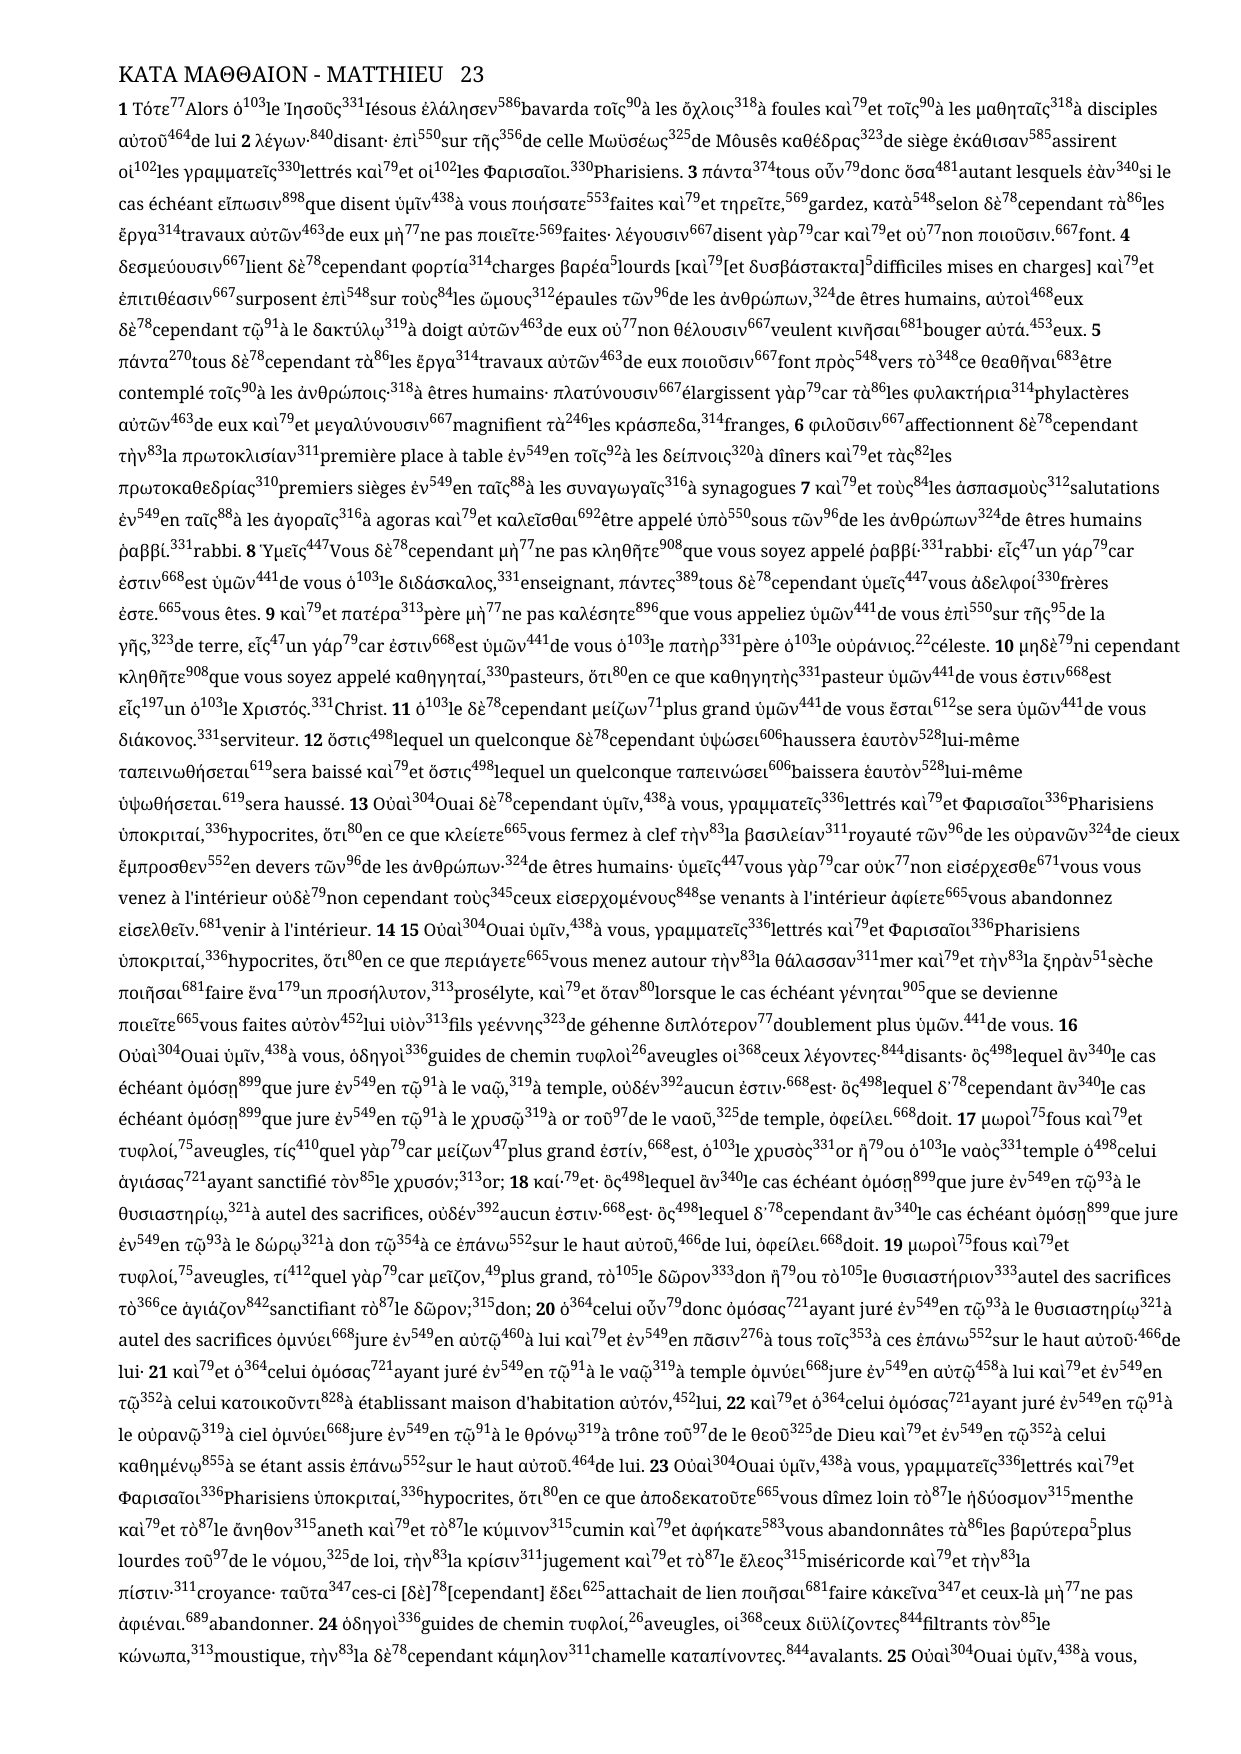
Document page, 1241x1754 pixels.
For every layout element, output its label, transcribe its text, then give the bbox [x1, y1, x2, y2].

text 1 Τότε77Alors ὁ103le Ἰησοῦς331Iésous ἐλάλησεν586bavarda τοῖς90à les ὄχλοις318à foules καὶ79et τοῖς90à les μαθηταῖς318à disciples αὐτοῦ464de lui 2 λέγων·840disant· ἐπὶ550sur τῆς356de celle Μωϋσέως325de Môusês καθέδρας323de siège ἐκάθισαν585assirent οἱ102les γραμματεῖς330lettrés καὶ79et οἱ102les Φαρισαῖοι.330Pharisiens. 3 πάντα374tous οὖν79donc ὅσα481autant lesquels ἐὰν340si le cas échéant εἴπωσιν898que disent ὑμῖν438à vous ποιήσατε553faites καὶ79et τηρεῖτε,569gardez, κατὰ548selon δὲ78cependant τὰ86les ἔργα314travaux αὐτῶν463de eux μὴ77ne pas ποιεῖτε·569faites· λέγουσιν667disent γὰρ79car καὶ79et οὐ77non ποιοῦσιν.667font. 4 δεσμεύουσιν667lient δὲ78cependant φορτία314charges βαρέα5lourds [καὶ79[et δυσβάστακτα]5difficiles mises en charges] καὶ79et ἐπιτιθέασιν667surposent ἐπὶ548sur τοὺς84les ὤμους312épaules τῶν96de les ἀνθρώπων,324de êtres humains, αὐτοὶ468eux δὲ78cependant τῷ91à le δακτύλῳ319à doigt αὐτῶν463de eux οὐ77non θέλουσιν667veulent κινῆσαι681bouger αὐτά.453eux. 5 πάντα270tous δὲ78cependant τὰ86les ἔργα314travaux αὐτῶν463de eux ποιοῦσιν667font πρὸς548vers τὸ348ce θεαθῆναι683être contemplé τοῖς90à les ἀνθρώποις·318à êtres humains· πλατύνουσιν667élargissent γὰρ79car τὰ86les φυλακτήρια314phylactères αὐτῶν463de eux καὶ79et μεγαλύνουσιν667magnifient τὰ246les κράσπεδα,314franges, 6 φιλοῦσιν667affectionnent δὲ78cependant τὴν83la πρωτοκλισίαν311première place à table ἐν549en τοῖς92à les δείπνοις320à dîners καὶ79et τὰς82les πρωτοκαθεδρίας310premiers sièges ἐν549en ταῖς88à les συναγωγαῖς316à synagogues 7 καὶ79et τοὺς84les ἀσπασμοὺς312salutations ἐν549en ταῖς88à les ἀγοραῖς316à agoras καὶ79et καλεῖσθαι692être appelé ὑπὸ550sous τῶν96de les ἀνθρώπων324de êtres humains ῥαββί.331rabbi. 8 Ὑμεῖς447Vous δὲ78cependant μὴ77ne pas κληθῆτε908que vous soyez appelé ῥαββί·331rabbi· εἷς47un γάρ79car ἐστιν668est ὑμῶν441de vous ὁ103le διδάσκαλος,331enseignant, πάντες389tous δὲ78cependant ὑμεῖς447vous ἀδελφοί330frères ἐστε.665vous êtes. 9 καὶ79et πατέρα313père μὴ77ne pas καλέσητε896que vous appeliez ὑμῶν441de vous ἐπὶ550sur τῆς95de la γῆς,323de terre, εἷς47un γάρ79car ἐστιν668est ὑμῶν441de vous ὁ103le πατὴρ331père ὁ103le οὐράνιος.22céleste. 10 μηδὲ79ni cependant κληθῆτε908que vous soyez appelé καθηγηταί,330pasteurs, ὅτι80en ce que καθηγητὴς331pasteur ὑμῶν441de vous ἐστιν668est εἷς197un ὁ103le Χριστός.331Christ. 11 ὁ103le δὲ78cependant μείζων71plus grand ὑμῶν441de vous ἔσται612se sera ὑμῶν441de vous διάκονος.331serviteur. 12 ὅστις498lequel un quelconque δὲ78cependant ὑψώσει606haussera ἑαυτὸν528lui-même ταπεινωθήσεται619sera baissé καὶ79et ὅστις498lequel un quelconque ταπεινώσει606baissera ἑαυτὸν528lui-même ὑψωθήσεται.619sera haussé. 13 Οὐαὶ304Ouai δὲ78cependant ὑμῖν,438à vous, γραμματεῖς336lettrés καὶ79et Φαρισαῖοι336Pharisiens ὑποκριταί,336hypocrites, ὅτι80en ce que κλείετε665vous fermez à clef τὴν83la βασιλείαν311royauté τῶν96de les οὐρανῶν324de cieux ἔμπροσθεν552en devers τῶν96de les ἀνθρώπων·324de êtres humains· ὑμεῖς447vous γὰρ79car οὐκ77non εἰσέρχεσθε671vous vous venez à l'intérieur οὐδὲ79non cependant τοὺς345ceux εἰσερχομένους848se venants à l'intérieur ἀφίετε665vous abandonnez εἰσελθεῖν.681venir à l'intérieur. 14 15 Οὐαὶ304Ouai ὑμῖν,438à vous, γραμματεῖς336lettrés καὶ79et Φαρισαῖοι336Pharisiens ὑποκριταί,336hypocrites, ὅτι80en ce que περιάγετε665vous menez autour τὴν83la θάλασσαν311mer καὶ79et τὴν83la ξηρὰν51sèche ποιῆσαι681faire ἕνα179un προσήλυτον,313prosélyte, καὶ79et ὅταν80lorsque le cas échéant γένηται905que se devienne ποιεῖτε665vous faites αὐτὸν452lui υἱὸν313fils γεέννης323de géhenne διπλότερον77doublement plus ὑμῶν.441de vous. 16 Οὐαὶ304Ouai ὑμῖν,438à vous, ὁδηγοὶ336guides de chemin τυφλοὶ26aveugles οἱ368ceux λέγοντες·844disants· ὃς498lequel ἂν340le cas échéant ὀμόσῃ899que jure ἐν549en τῷ91à le ναῷ,319à temple, οὐδέν392aucun ἐστιν·668est· ὃς498lequel δ᾽78cependant ἂν340le cas échéant ὀμόσῃ899que jure ἐν549en τῷ91à le χρυσῷ319à or τοῦ97de le ναοῦ,325de temple, ὀφείλει.668doit. 17 μωροὶ75fous καὶ79et τυφλοί,75aveugles, τίς410quel γὰρ79car μείζων47plus grand ἐστίν,668est, ὁ103le χρυσὸς331or ἢ79ou ὁ103le ναὸς331temple ὁ498celui ἁγιάσας721ayant sanctifié τὸν85le χρυσόν;313or; 18 καί·79et· ὃς498lequel ἂν340le cas échéant ὀμόσῃ899que jure ἐν549en τῷ93à le θυσιαστηρίῳ,321à autel des sacrifices, οὐδέν392aucun ἐστιν·668est· ὃς498lequel δ᾽78cependant ἂν340le cas échéant ὀμόσῃ899que jure ἐν549en τῷ93à le δώρῳ321à don τῷ354à ce ἐπάνω552sur le haut αὐτοῦ,466de lui, ὀφείλει.668doit. 19 μωροὶ75fous καὶ79et τυφλοί,75aveugles, τί412quel γὰρ79car μεῖζον,49plus grand, τὸ105le δῶρον333don ἢ79ou τὸ105le θυσιαστήριον333autel des sacrifices τὸ366ce ἁγιάζον842sanctifiant τὸ87le δῶρον;315don; 20 ὁ364celui οὖν79donc ὀμόσας721ayant juré ἐν549en τῷ93à le θυσιαστηρίῳ321à autel des sacrifices ὀμνύει668jure ἐν549en αὐτῷ460à lui καὶ79et ἐν549en πᾶσιν276à tous τοῖς353à ces ἐπάνω552sur le haut αὐτοῦ·466de lui· 21 καὶ79et ὁ364celui ὀμόσας721ayant juré ἐν549en τῷ91à le ναῷ319à temple ὀμνύει668jure ἐν549en αὐτῷ458à lui καὶ79et ἐν549en τῷ352à celui κατοικοῦντι828à établissant maison d'habitation αὐτόν,452lui, 22 καὶ79et ὁ364celui ὀμόσας721ayant juré ἐν549en τῷ91à le οὐρανῷ319à ciel ὀμνύει668jure ἐν549en τῷ91à le θρόνῳ319à trône τοῦ97de le θεοῦ325de Dieu καὶ79et ἐν549en τῷ352à celui καθημένῳ855à se étant assis ἐπάνω552sur le haut αὐτοῦ.464de lui. 23 Οὐαὶ304Ouai ὑμῖν,438à vous, γραμματεῖς336lettrés καὶ79et Φαρισαῖοι336Pharisiens ὑποκριταί,336hypocrites, ὅτι80en ce que ἀποδεκατοῦτε665vous dîmez loin τὸ87le ἡδύοσμον315menthe καὶ79et τὸ87le ἄνηθον315aneth καὶ79et τὸ87le κύμινον315cumin καὶ79et ἀφήκατε583vous abandonnâtes τὰ86les βαρύτερα5plus lourdes τοῦ97de le νόμου,325de loi, τὴν83la κρίσιν311jugement καὶ79et τὸ87le ἔλεος315miséricorde καὶ79et τὴν83la πίστιν·311croyance· ταῦτα347ces-ci [δὲ]78[cependant] ἔδει625attachait de lien ποιῆσαι681faire κἀκεῖνα347et ceux-là μὴ77ne pas ἀφιέναι.689abandonner. 24 ὁδηγοὶ336guides de chemin τυφλοί,26aveugles, οἱ368ceux διϋλίζοντες844filtrants τὸν85le κώνωπα,313moustique, τὴν83la δὲ78cependant κάμηλον311chamelle καταπίνοντες.844avalants. 25 Οὐαὶ304Ouai ὑμῖν,438à vous, γραμματεῖς336lettrés καὶ79et Φαρισαῖοι336Pharisiens ὑποκριταί,336hypocrites, ὅτι80en ce que καθαρίζετε665vous purifiez τὸ348ce ἔξωθεν77au dehors τοῦ99de le ποτηρίου327de récipient à boire καὶ79et τῆς95de la παροψίδος,323de écuelle, ἔσωθεν77au dedans δὲ78cependant γέμουσιν667sont pleins ἐξ550hors ἁρπαγῆς323de rapine καὶ79et ἀκρασίας.323de intempérance. 26 Φαρισαῖε337Pharisien τυφλέ,27aveugle, καθάρισον554purifie πρῶτον77premièrement τὸ348ce ἐντὸς77intérieurement τοῦ99de le ποτηρίου327de récipient à boire καὶ79et τῆς95de la παροψίδος,323de écuelle, ἵνα80afin que γένηται905que se devienne καὶ77aussi τὸ366ce ἐκτὸς77extérieurement αὐτῶν463de eux καθαρόν.49pur. 27 Οὐαὶ304Ouai ὑμῖν,438à vous, γραμματεῖς336lettrés καὶ79et Φαρισαῖοι336Pharisiens ὑποκριταί,336hypocrites, ὅτι80en ce que παρομοιάζετε665vous ressemblez à côté τάφοις318à tombeaux κεκονιαμένοις,800à ayants étés chaulés, οἵτινες497lesquels des quelconques ἔξωθεν77au dehors μὲν79certes φαίνονται673se apparaissent en lumière ὡραῖοι,46épanouis, ἔσωθεν77au dedans δὲ78cependant γέμουσιν667sont pleins ὀστέων326de os νεκρῶν64de morts καὶ79et πάσης279de toute ἀκαθαρσίας.323de impureté. 28 οὕτως77ainsi καὶ77aussi ὑμεῖς447vous ἔξωθεν77au dehors μὲν79certes φαίνεσθε677vous êtes apparus en lumière τοῖς90à les ἀνθρώποις318à êtres humains δίκαιοι,46justes, ἔσωθεν77au dedans δέ78cependant ἐστε665vous êtes μεστοὶ46pleins ὑποκρίσεως323de hypocrisie καὶ79et ἀνομίας.323de illégalité. 29 Οὐαὶ304Ouai ὑμῖν,438à vous, γραμματεῖς336lettrés καὶ79et Φαρισαῖοι336Pharisiens ὑποκριταί,336hypocrites, ὅτι80en ce que οἰκοδομεῖτε665vous édifiez en maison τοὺς84les τάφους312tombeaux τῶν96de les προφητῶν324de prophètes καὶ79et κοσμεῖτε665vous arrangez τὰ86les μνημεῖα314mémoriaux τῶν96de les δικαίων,64de justes, 30 καὶ79et λέγετε·665vous dites· εἰ80si ἤμεθα626nous nous étions ἐν549en ταῖς88à les ἡμέραις316à journées τῶν96de les πατέρων324de pères ἡμῶν,423de nous, οὐκ77non ἂν340le cas échéant ἤμεθα626nous nous étions κοινωνοὶ330communiants αὐτῶν463de eux ἐν549en τῷ93à le αἵματι321à sang τῶν96de les προφητῶν.324de prophètes. 31 ὥστε80de sorte que μαρτυρεῖτε665vous témoignez ἑαυτοῖς519à vous-mêmes ὅτι80en ce que υἱοί330fils ἐστε665vous êtes τῶν357de ceux φονευσάντων715de ayants meurtris τοὺς84les προφήτας.312prophètes. 32 καὶ77aussi ὑμεῖς447vous πληρώσατε553faites plénitude τὸ87le μέτρον315mesure τῶν96de les πατέρων324de pères ὑμῶν.441de vous. 33 ὄφεις,336serpents, γεννήματα338progénitures ἐχιδνῶν,322de vipères, πῶς77comment? φύγητε896que vous fuyiez ἀπὸ550au loin τῆς95de la κρίσεως323de jugement τῆς95de la γεέννης;323de géhenne; 34 Διὰ548Par le fait de τοῦτο348ce-ci ἰδοὺ306voici ἐγὼ431moi ἀποστέλλω664j'envoie πρὸς548vers ὑμᾶς436vous προφήτας312prophètes καὶ79et σοφοὺς52sages καὶ79et γραμματεῖς·312lettrés· ἐξ550hors αὐτῶν463de eux ἀποκτενεῖτε603vous tuerez catégoriquement καὶ79et σταυρώσετε603vous crucifierez καὶ79et ἐξ550hors αὐτῶν463de eux μαστιγώσετε603vous fouetterez ἐν549en ταῖς88à les συναγωγαῖς316à synagogues ὑμῶν441de vous καὶ79et διώξετε603vous poursuivrez ἀπὸ550au loin πόλεως323de cité εἰς548envers πόλιν·311cité· 35 ὅπως80de telle manière que ἔλθῃ899que vienne ἐφ᾽548sur ὑμᾶς436vous πᾶν289tout αἷμα333sang δίκαιον24juste ἐκχυννόμενον893étant déversé ἐπὶ550sur τῆς95de la γῆς323de terre ἀπὸ550au loin τοῦ99de le αἵματος327de sang Ἅβελ325de Abel τοῦ97de le δικαίου65de juste ἕως552jusqu'à ce que τοῦ99de le αἵματος327de sang Ζαχαρίου325de Zacharia υἱοῦ325de fils Βαραχίου,325de Bar-Achia, ὃν480lequel ἐφονεύσατε583vous meurtrîtes μεταξὺ552entre τοῦ97de le ναοῦ325de temple καὶ79et τοῦ99de le θυσιαστηρίου.327de autel des sacrifices. 36 ἀμὴν304amen λέγω664je dis ὑμῖν,438à vous, ἥξει606surgira ταῦτα365ces-ci πάντα288tous ἐπὶ548sur τὴν83la γενεὰν311génération ταύτην.136celle-ci. 37 Ἰερουσαλὴμ335Ierousalem Ἰερουσαλήμ,335Ierousalem, ἡ362celle ἀποκτείνουσα838tuante catégoriquement τοὺς84les προφήτας312prophètes καὶ79et λιθοβολοῦσα838jetante des pierres τοὺς345ceux ἀπεσταλμένους795ayants étés envoyés πρὸς548vers αὐτήν,450elle, ποσάκις77combien de fois ἠθέλησα582je voulus ἐπισυναγαγεῖν681rassembler τὰ86les τέκνα314enfants σου,442de toi, ὃν480lequel τρόπον313manière ὄρνις329poule ἐπισυνάγει668rassemble τὰ86les νοσσία314poussins αὐτῆς462de elle ὑπὸ548sous τὰς242les πτέρυγας,310ailes, καὶ79et οὐκ77non ἠθελήσατε.583vous voulûtes. 38 ἰδοὺ306voici ἀφίεται680est abandonné ὑμῖν438à vous ὁ103le οἶκος331maison ὑμῶν441de vous ἔρημος.71désert. 39 λέγω664je dis γὰρ79car ὑμῖν,438à vous, οὐ77non μή77ne pas με417moi ἴδητε896que vous voyiez ἀπ᾽547au loin ἄρτι77à l'instant ἕως80jusqu'à ce que ἂν340le cas échéant εἴπητε·896que vous disiez· εὐλογημένος813ayant été élogié ὁ364celui ἐρχόμενος867se venant ἐν549en ὀνόματι321à nom κυρίου.325de Maître. [118, 93, 1181, 1667]
text ΚΑΤΑ ΜΑΘΘΑΙΟΝ - MATTHIEU 23 [118, 59, 1181, 89]
